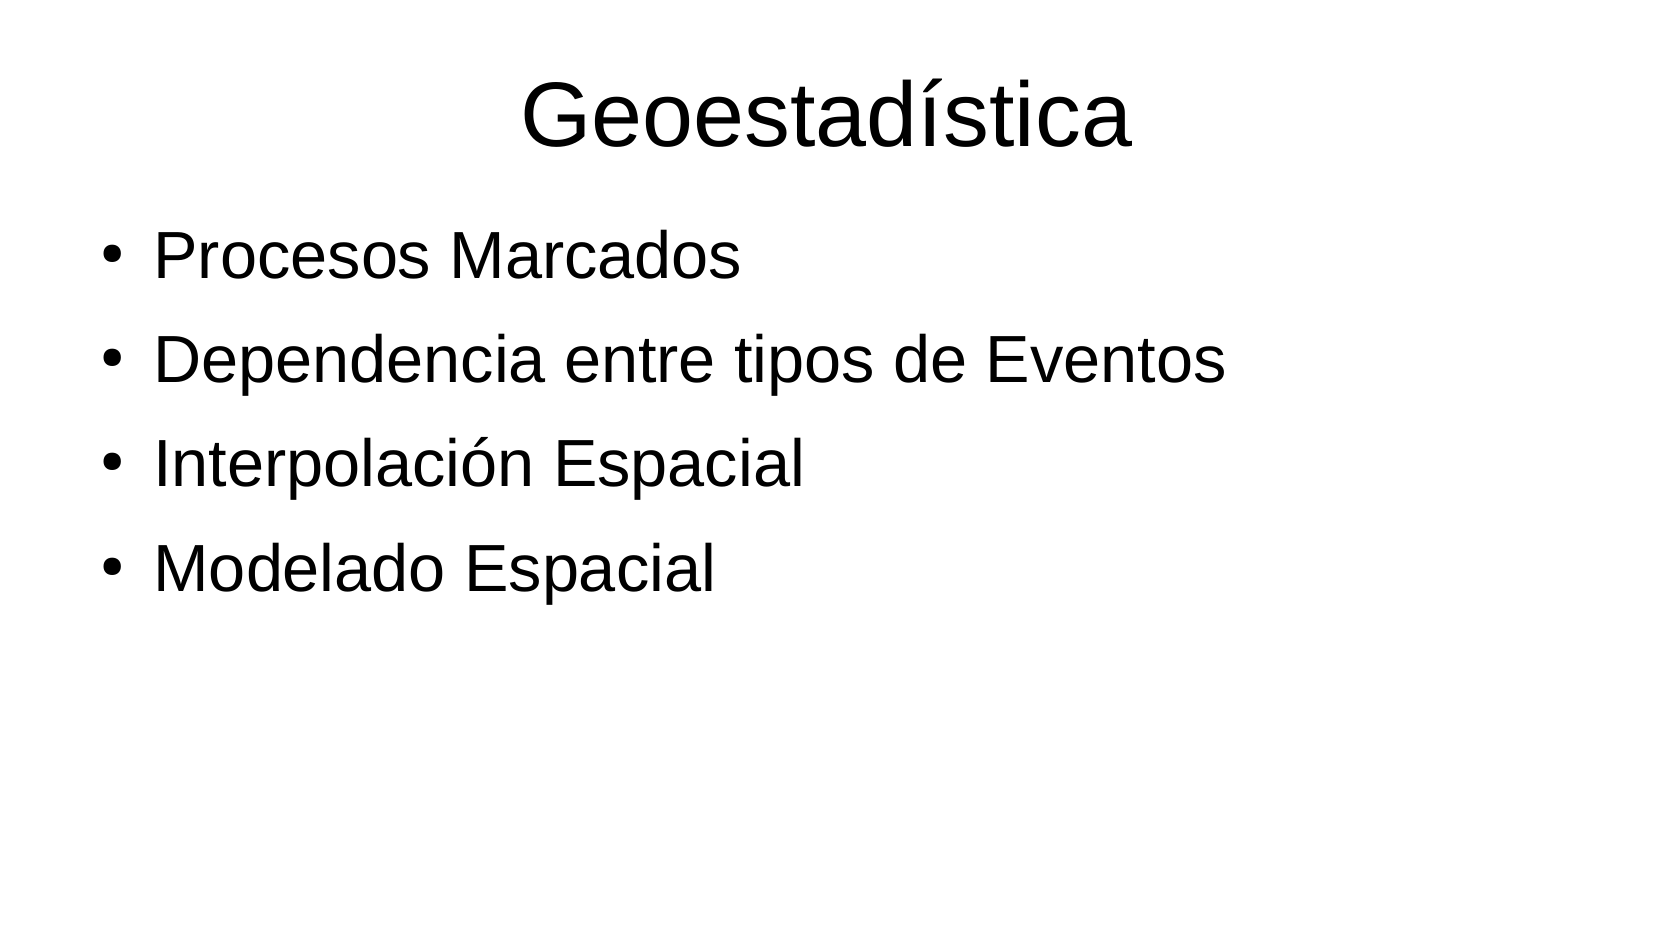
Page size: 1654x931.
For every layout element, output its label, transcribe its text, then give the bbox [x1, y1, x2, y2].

list Procesos Marcados Dependencia entre tipos de Eventos Interpolación Espacial Modelado Espacial [82, 217, 1571, 758]
title Geoestadística [82, 37, 1571, 193]
